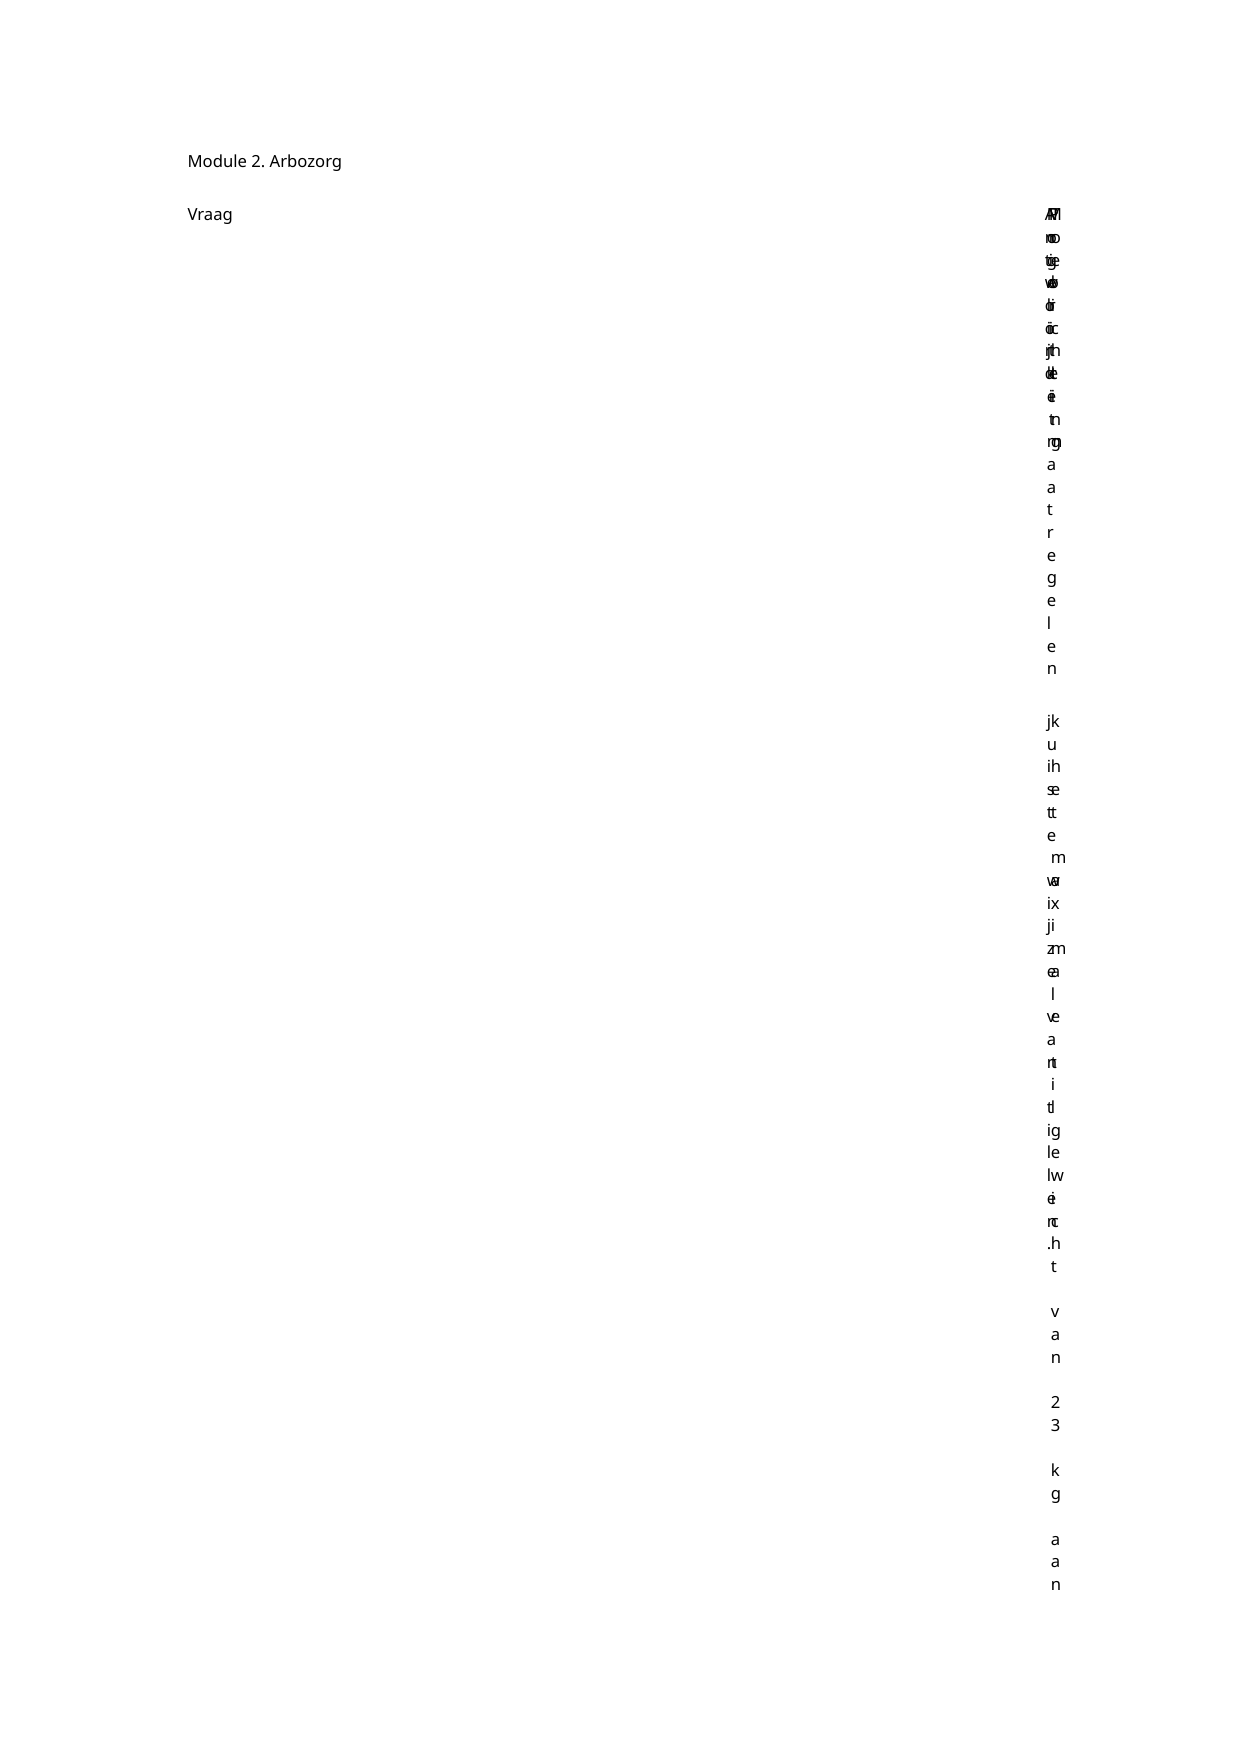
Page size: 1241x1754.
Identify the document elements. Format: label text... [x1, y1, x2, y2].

table_header Module 2. Arbozorg [188, 150, 1053, 203]
table_cell [188, 710, 1044, 1595]
table_cell Vraag [188, 203, 1044, 709]
